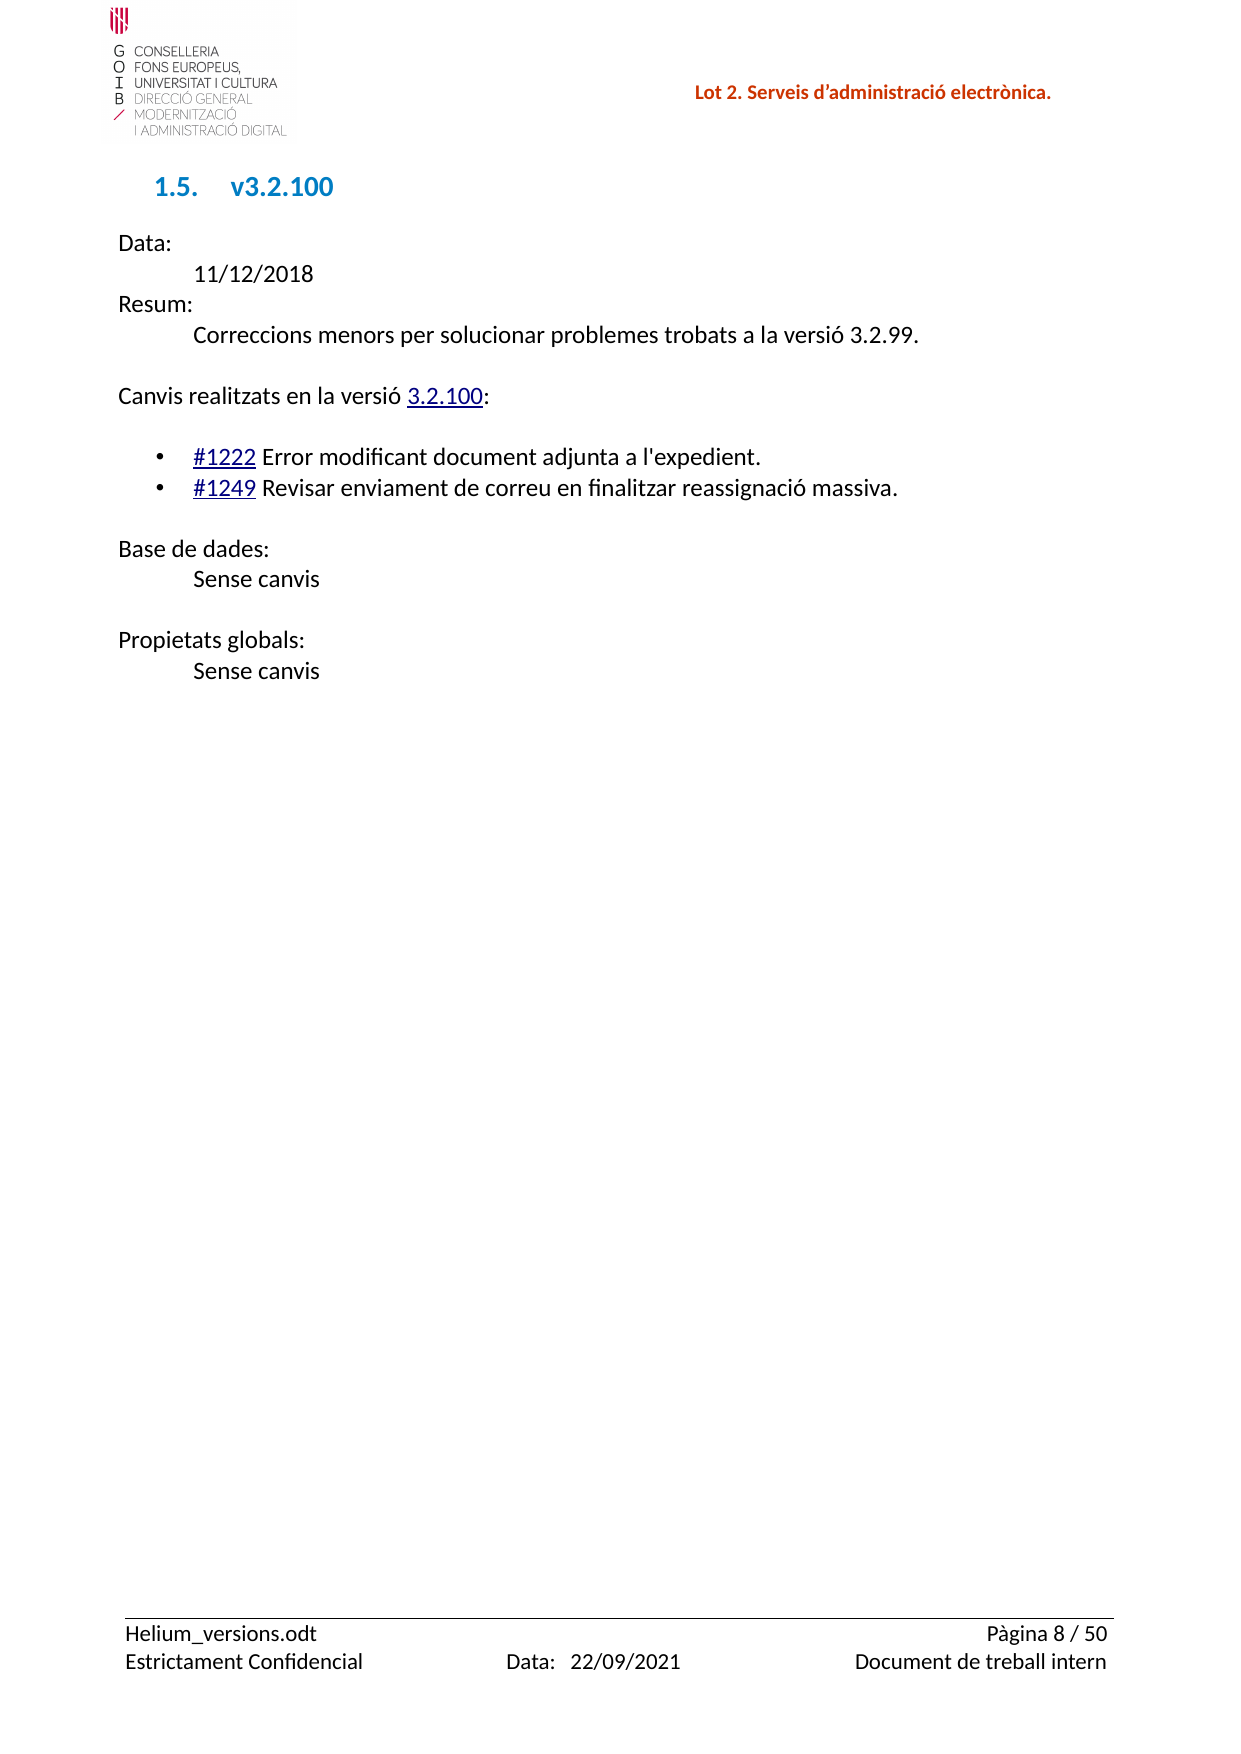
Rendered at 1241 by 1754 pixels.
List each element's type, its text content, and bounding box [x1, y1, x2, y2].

text Sense canvis [118, 563, 1122, 594]
text Propietats globals: [118, 624, 1122, 655]
picture [100, 0, 297, 144]
text Base de dades: [118, 533, 1122, 563]
text Correccions menors per solucionar problemes trobats a la versió 3.2.99. [118, 319, 1122, 350]
list #1222 Error modificant document adjunta a l'expedient. [156, 441, 1122, 472]
text Data: [118, 228, 1122, 258]
text Resum: [118, 289, 1122, 319]
text 11/12/2018 [118, 258, 1122, 289]
text Sense canvis [118, 655, 1122, 685]
text Canvis realitzats en la versió 3.2.100: [118, 380, 1122, 411]
subtitle v3.2.100 [153, 168, 1122, 204]
list #1249 Revisar enviament de correu en finalitzar reassignació massiva. [156, 472, 1122, 502]
